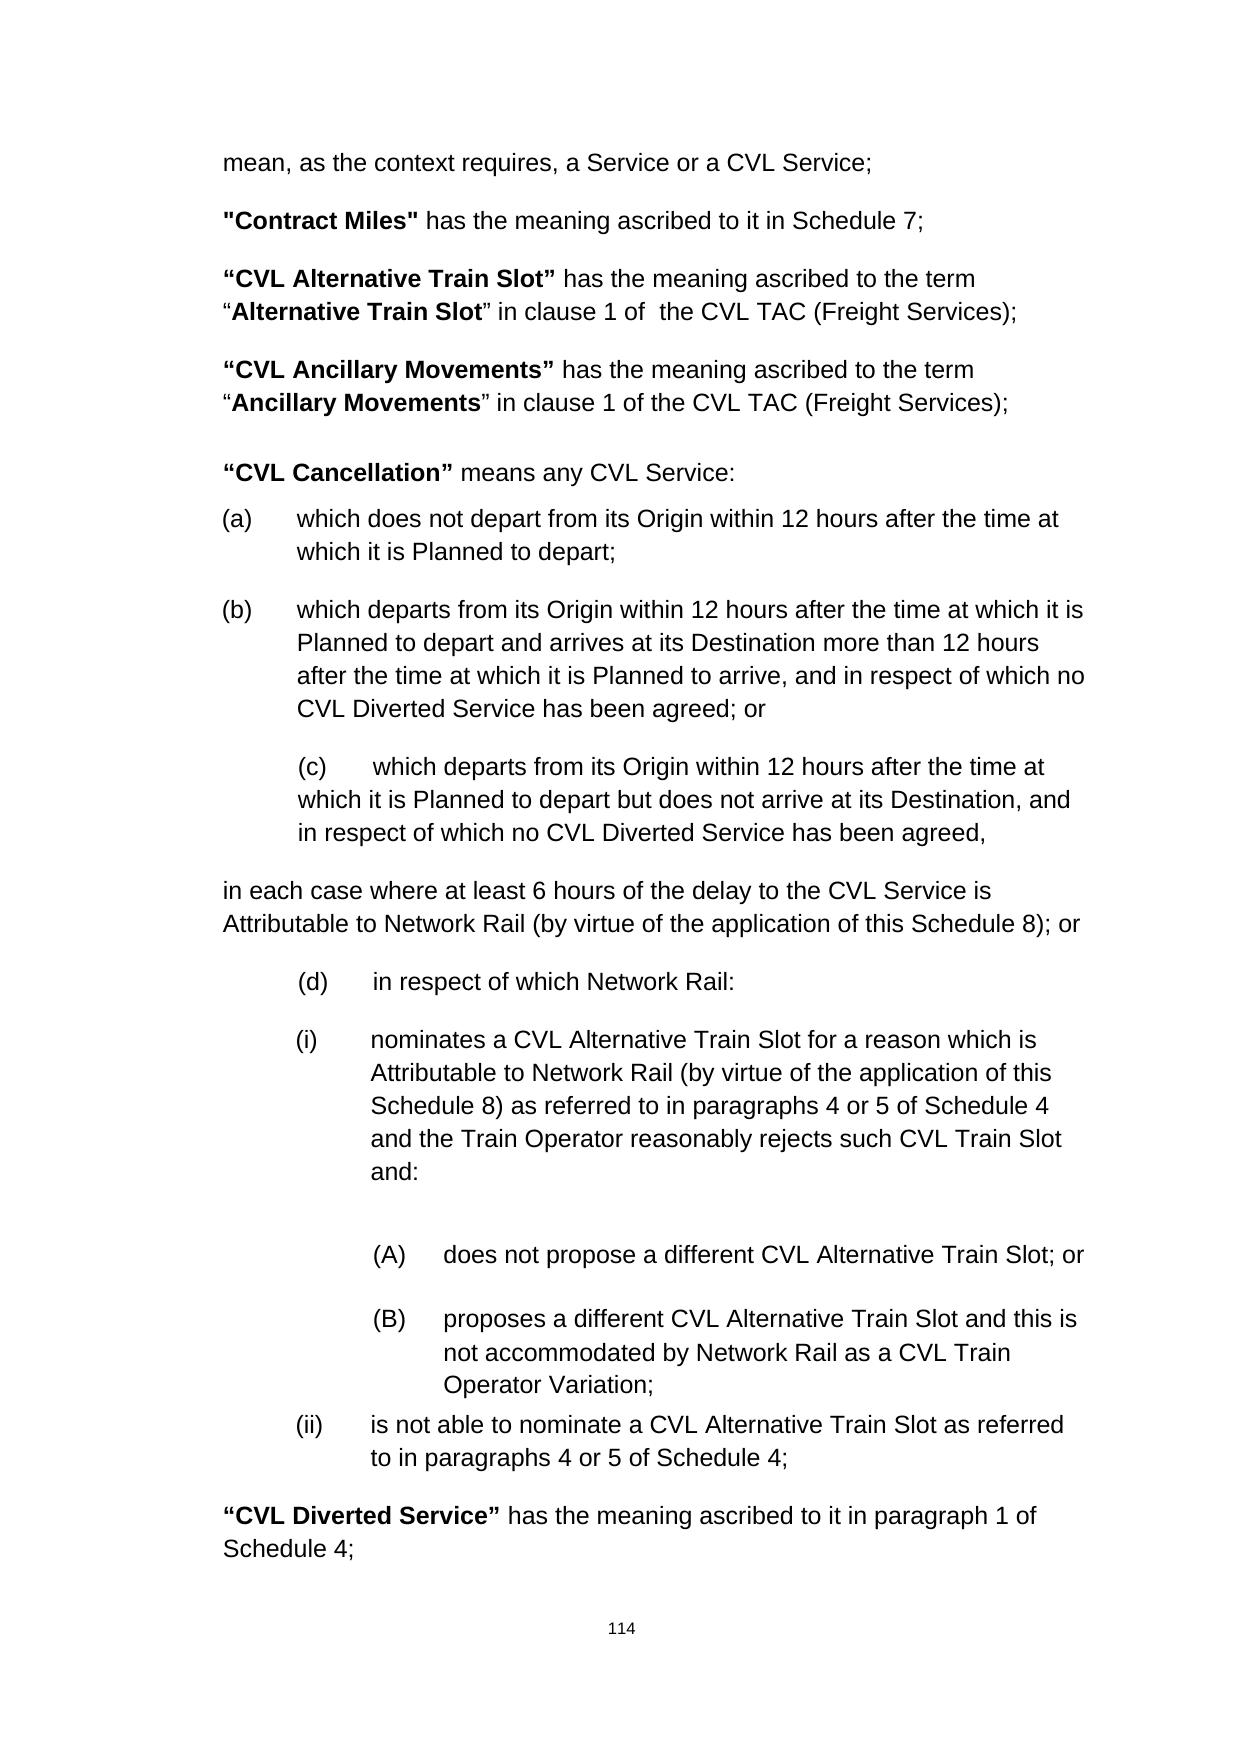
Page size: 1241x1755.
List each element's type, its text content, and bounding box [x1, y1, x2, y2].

list in respect of which Network Rail: [298, 967, 1093, 996]
list is not able to nominate a CVL Alternative Train Slot as referred to in paragraphs 4 or 5 of Schedule 4; [295, 1410, 1093, 1472]
text “CVL Ancillary Movements” has the meaning ascribed to the term “Ancillary Movements” in clause 1 of the CVL TAC (Freight Services); [223, 355, 1093, 417]
list which departs from its Origin within 12 hours after the time at which it is Planned to depart and arrives at its Destination more than 12 hours after the time at which it is Planned to arrive, and in respect of which no CVL Diverted Service has been agreed; or [222, 595, 1093, 723]
text “CVL Cancellation” means any CVL Service: [223, 458, 1093, 487]
text in each case where at least 6 hours of the delay to the CVL Service is Attributable to Network Rail (by virtue of the application of this Schedule 8); or [223, 876, 1093, 938]
list does not propose a different CVL Alternative Train Slot; or [373, 1240, 1093, 1269]
list which departs from its Origin within 12 hours after the time at which it is Planned to depart but does not arrive at its Destination, and in respect of which no CVL Diverted Service has been agreed, [298, 752, 1093, 847]
text “CVL Diverted Service” has the meaning ascribed to it in paragraph 1 of Schedule 4; [223, 1501, 1093, 1563]
list which does not depart from its Origin within 12 hours after the time at which it is Planned to depart; [222, 504, 1093, 566]
list nominates a CVL Alternative Train Slot for a reason which is Attributable to Network Rail (by virtue of the application of this Schedule 8) as referred to in paragraphs 4 or 5 of Schedule 4 and the Train Operator reasonably rejects such CVL Train Slot and: [295, 1025, 1093, 1186]
text "Contract Miles" has the meaning ascribed to it in Schedule 7; [223, 206, 1093, 234]
list proposes a different CVL Alternative Train Slot and this is not accommodated by Network Rail as a CVL Train Operator Variation; [373, 1304, 1093, 1399]
text mean, as the context requires, a Service or a CVL Service; [223, 148, 1093, 176]
text “CVL Alternative Train Slot” has the meaning ascribed to the term “Alternative Train Slot” in clause 1 of the CVL TAC (Freight Services); [223, 264, 1093, 326]
